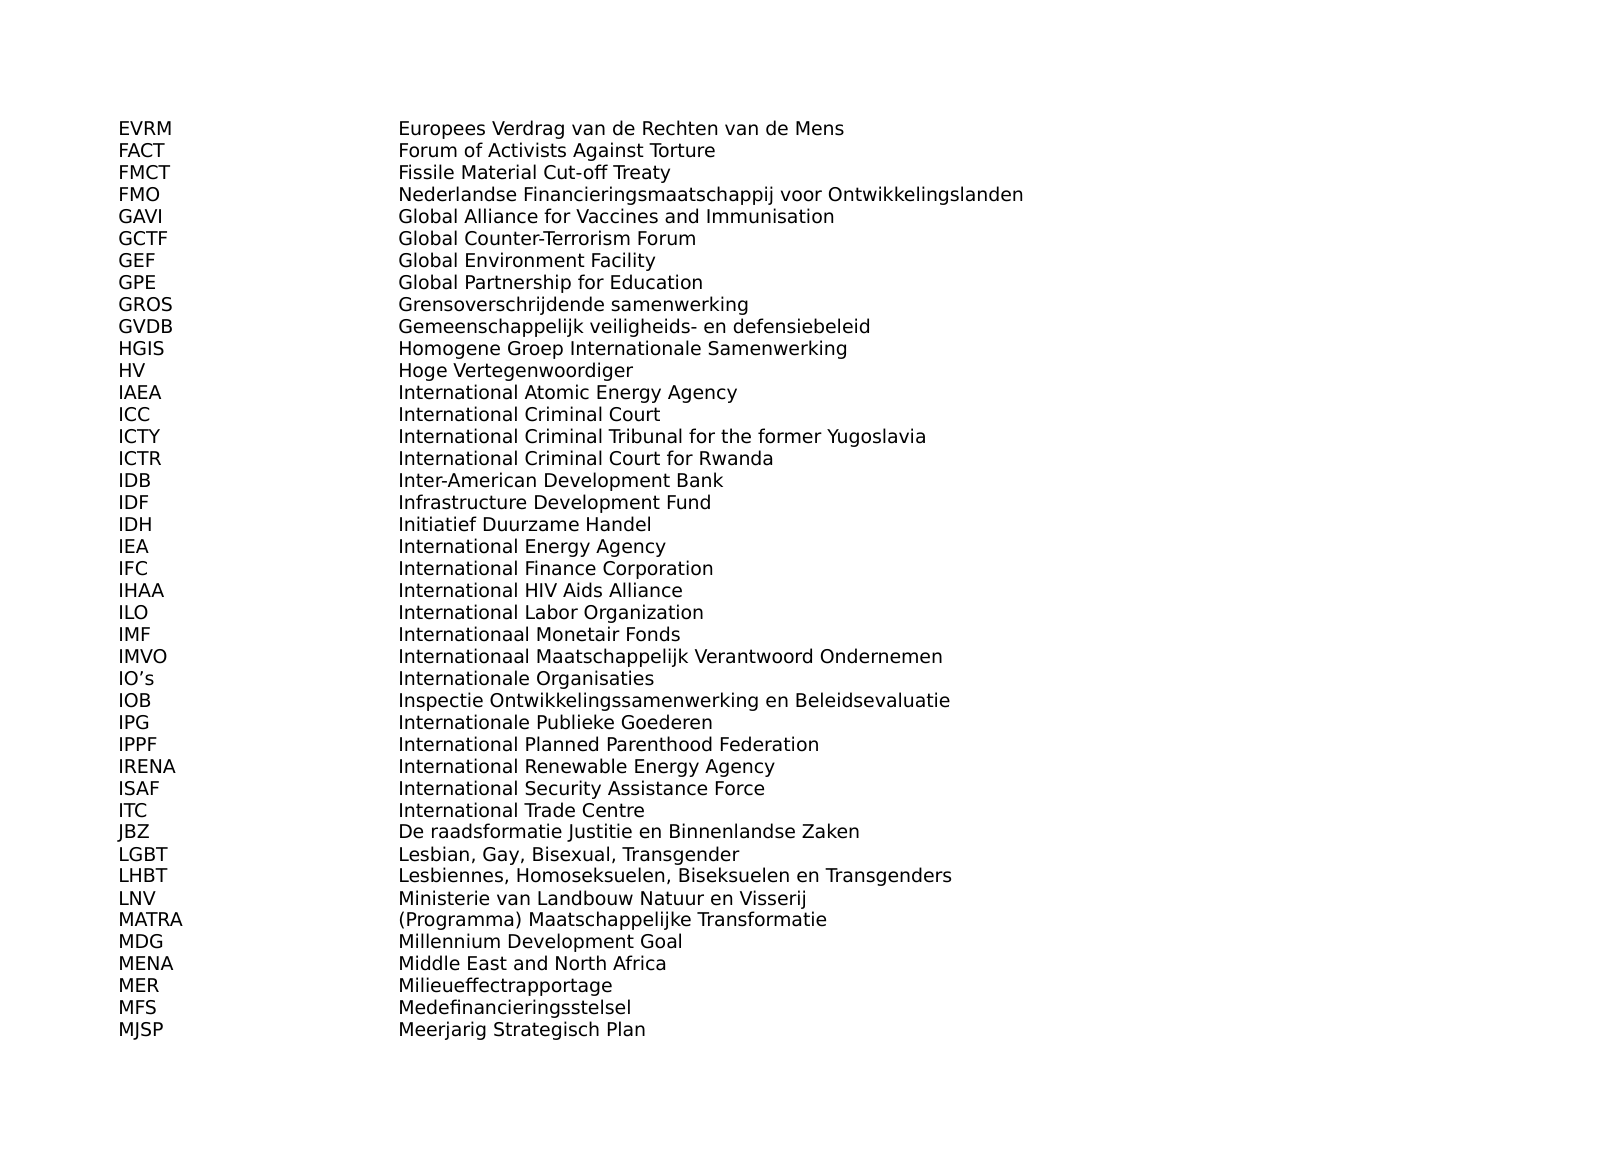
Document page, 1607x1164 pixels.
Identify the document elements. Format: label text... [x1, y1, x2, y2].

table_cell International Criminal Court [392, 404, 1488, 426]
table_cell HGIS [118, 338, 392, 360]
table_cell International Finance Corporation [392, 558, 1488, 580]
table_cell Internationale Organisaties [392, 668, 1488, 689]
table_cell MJSP [118, 1019, 392, 1041]
table_cell Europees Verdrag van de Rechten van de Mens [392, 118, 1488, 140]
table_cell MFS [118, 997, 392, 1019]
table_cell Internationaal Monetair Fonds [392, 624, 1488, 646]
table_cell Inspectie Ontwikkelingssamenwerking en Beleidsevaluatie [392, 690, 1488, 712]
table_cell Global Partnership for Education [392, 272, 1488, 294]
table_cell MATRA [118, 909, 392, 931]
table_cell International Criminal Court for Rwanda [392, 448, 1488, 470]
table_cell Medefinancieringsstelsel [392, 997, 1488, 1019]
table_cell Inter-American Development Bank [392, 470, 1488, 492]
table_cell GVDB [118, 316, 392, 338]
table_cell Meerjarig Strategisch Plan [392, 1019, 1488, 1041]
table_cell MER [118, 975, 392, 997]
table_cell IDF [118, 492, 392, 514]
table_cell IRENA [118, 756, 392, 777]
table_cell FACT [118, 140, 392, 162]
table_cell IAEA [118, 382, 392, 404]
table_cell International Energy Agency [392, 536, 1488, 558]
table_cell IHAA [118, 580, 392, 602]
table_cell IOB [118, 690, 392, 712]
table_cell ISAF [118, 778, 392, 799]
table_cell De raadsformatie Justitie en Binnenlandse Zaken [392, 821, 1488, 843]
table_cell ICTY [118, 426, 392, 448]
table_cell HV [118, 360, 392, 382]
table_cell Fissile Material Cut-off Treaty [392, 162, 1488, 184]
table_cell Hoge Vertegenwoordiger [392, 360, 1488, 382]
table_cell IMVO [118, 646, 392, 668]
table_cell Initiatief Duurzame Handel [392, 514, 1488, 536]
table_cell International Criminal Tribunal for the former Yugoslavia [392, 426, 1488, 448]
table_cell FMCT [118, 162, 392, 184]
table_cell Infrastructure Development Fund [392, 492, 1488, 514]
table_cell International Renewable Energy Agency [392, 756, 1488, 777]
table_cell JBZ [118, 821, 392, 843]
table_cell International Trade Centre [392, 800, 1488, 821]
table_cell IPG [118, 712, 392, 733]
table_cell GCTF [118, 228, 392, 250]
table_cell Lesbiennes, Homoseksuelen, Biseksuelen en Transgenders [392, 865, 1488, 887]
table_cell ILO [118, 602, 392, 624]
table_cell Milieueffectrapportage [392, 975, 1488, 997]
table_cell Global Counter-Terrorism Forum [392, 228, 1488, 250]
table_cell IPPF [118, 734, 392, 756]
table_cell MDG [118, 931, 392, 953]
table_cell Millennium Development Goal [392, 931, 1488, 953]
table_cell IEA [118, 536, 392, 558]
table_cell GPE [118, 272, 392, 294]
table_cell International Security Assistance Force [392, 778, 1488, 799]
table_cell Middle East and North Africa [392, 953, 1488, 975]
table_cell (Programma) Maatschappelijke Transformatie [392, 909, 1488, 931]
table_cell IFC [118, 558, 392, 580]
table_cell LGBT [118, 844, 392, 865]
table_cell LNV [118, 888, 392, 909]
table_cell ICTR [118, 448, 392, 470]
table_cell LHBT [118, 865, 392, 887]
table_cell ITC [118, 800, 392, 821]
table_cell International Labor Organization [392, 602, 1488, 624]
table_cell Internationale Publieke Goederen [392, 712, 1488, 733]
table_cell Homogene Groep Internationale Samenwerking [392, 338, 1488, 360]
table_cell GAVI [118, 206, 392, 228]
table_cell IDH [118, 514, 392, 536]
table_cell GEF [118, 250, 392, 272]
table_cell Global Alliance for Vaccines and Immunisation [392, 206, 1488, 228]
table_cell Ministerie van Landbouw Natuur en Visserij [392, 888, 1488, 909]
table_cell EVRM [118, 118, 392, 140]
table_cell International Atomic Energy Agency [392, 382, 1488, 404]
table_cell International HIV Aids Alliance [392, 580, 1488, 602]
table_cell ICC [118, 404, 392, 426]
table_cell IO’s [118, 668, 392, 689]
table_cell Nederlandse Financieringsmaatschappij voor Ontwikkelingslanden [392, 184, 1488, 206]
table_cell Forum of Activists Against Torture [392, 140, 1488, 162]
table_cell Gemeenschappelijk veiligheids- en defensiebeleid [392, 316, 1488, 338]
table_cell FMO [118, 184, 392, 206]
table_cell IDB [118, 470, 392, 492]
table_cell Grensoverschrijdende samenwerking [392, 294, 1488, 316]
table_cell International Planned Parenthood Federation [392, 734, 1488, 756]
table_cell MENA [118, 953, 392, 975]
table_cell Global Environment Facility [392, 250, 1488, 272]
table_cell Lesbian, Gay, Bisexual, Transgender [392, 844, 1488, 865]
table_cell IMF [118, 624, 392, 646]
table_cell Internationaal Maatschappelijk Verantwoord Ondernemen [392, 646, 1488, 668]
table_cell GROS [118, 294, 392, 316]
